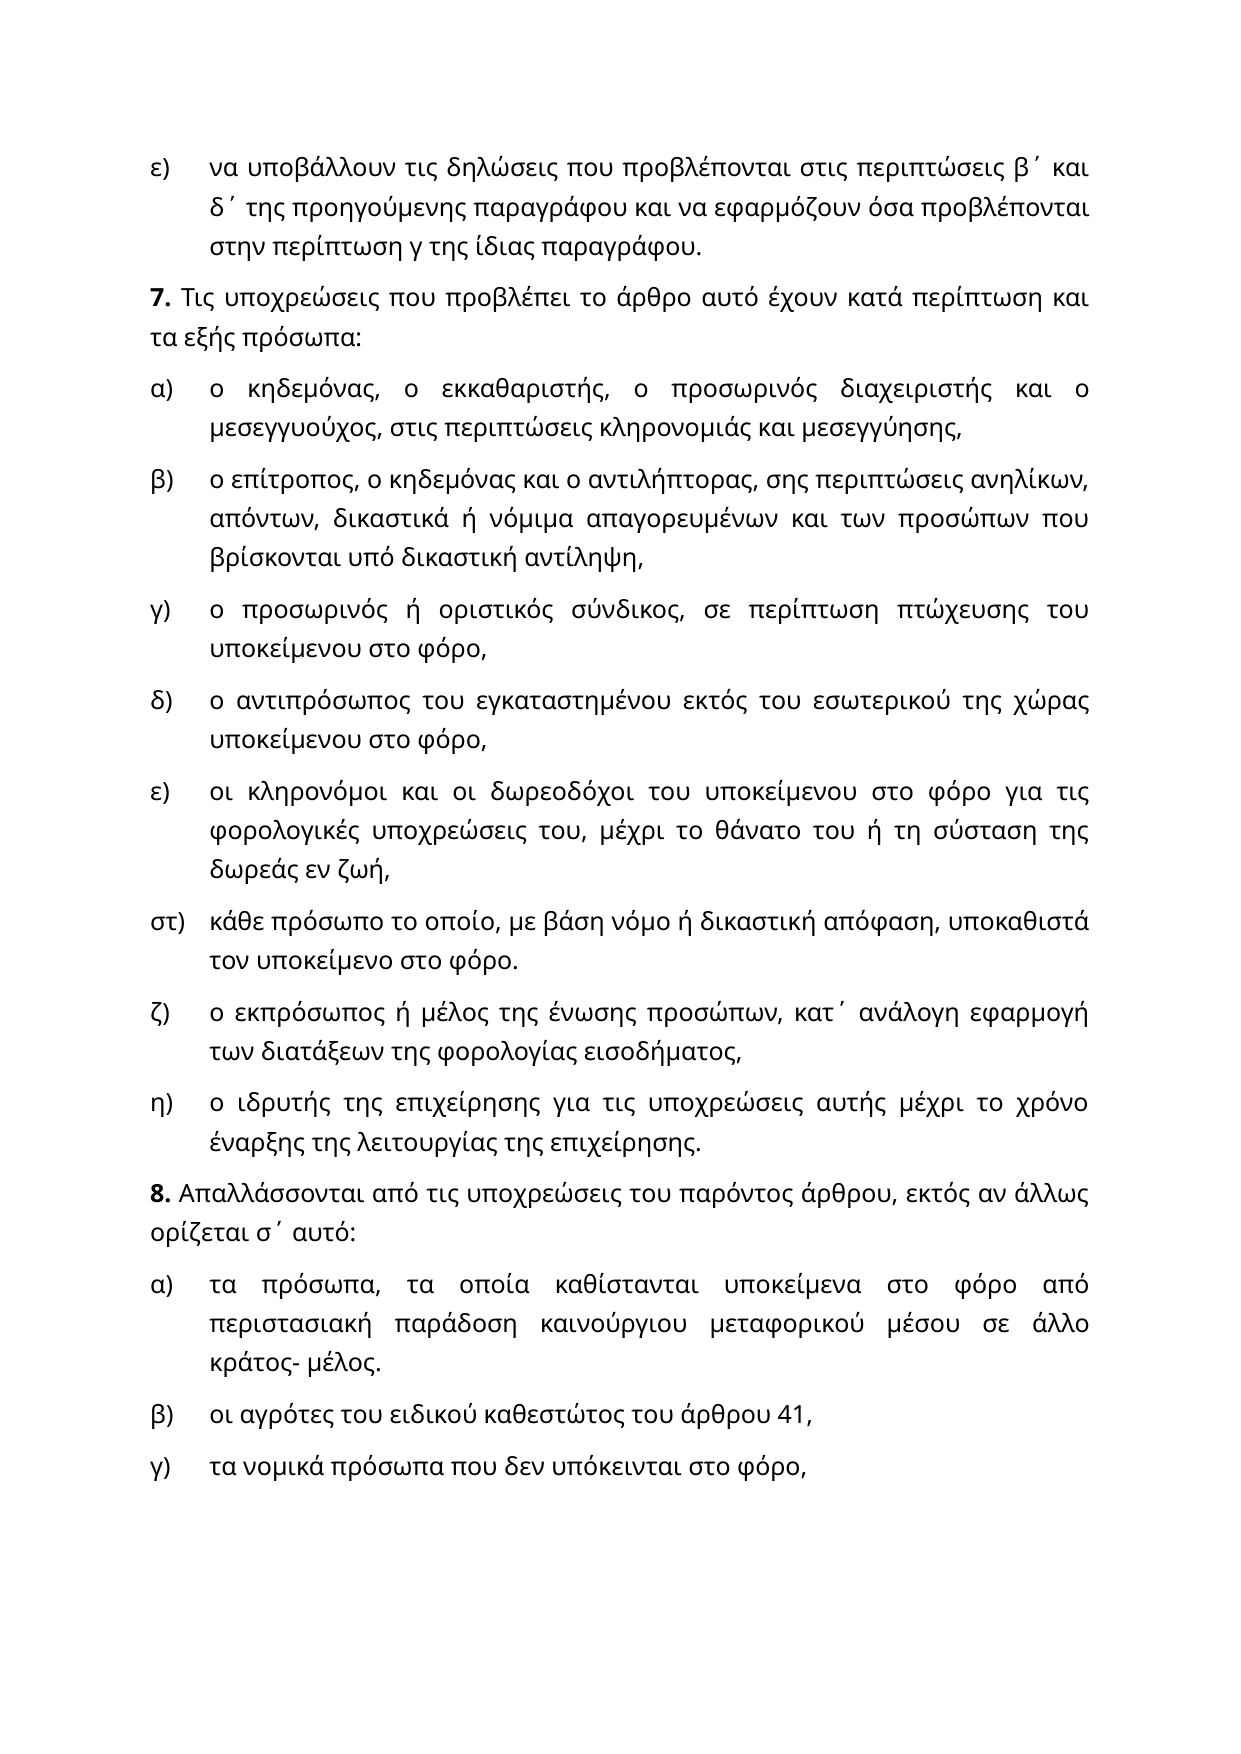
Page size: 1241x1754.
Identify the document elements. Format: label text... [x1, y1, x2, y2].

list δ) ο αντιπρόσωπος του εγκαταστημένου εκτός του εσωτερικού της χώρας υποκείμενου στο φόρο, [150, 682, 1090, 756]
list γ) ο προσωρινός ή οριστικός σύνδικος, σε περίπτωση πτώχευσης του υποκείμενου στο φόρο, [150, 592, 1090, 665]
list στ) κάθε πρόσωπο το οποίο, με βάση νόμο ή δικαστική απόφαση, υποκαθιστά τον υποκείμενο στο φόρο. [150, 903, 1090, 977]
list ε) οι κληρονόμοι και οι δωρεοδόχοι του υποκείμενου στο φόρο για τις φορολογικές υποχρεώσεις του, μέχρι το θάνατο του ή τη σύσταση της δωρεάς εν ζωή, [150, 773, 1090, 886]
list η) ο ιδρυτής της επιχείρησης για τις υποχρεώσεις αυτής μέχρι το χρόνο έναρξης της λειτουργίας της επιχείρησης. [150, 1085, 1090, 1158]
list α) ο κηδεμόνας, ο εκκαθαριστής, ο προσωρινός διαχειριστής και ο μεσεγγυούχος, στις περιπτώσεις κληρονομιάς και μεσεγγύησης, [150, 371, 1090, 444]
list β) ο επίτροπος, ο κηδεμόνας και ο αντιλήπτορας, σης περιπτώσεις ανηλίκων, απόντων, δικαστικά ή νόμιμα απαγορευμένων και των προσώπων που βρίσκονται υπό δικαστική αντίληψη, [150, 462, 1090, 574]
list ε) να υποβάλλουν τις δηλώσεις που προβλέπονται στις περιπτώσεις β΄ και δ΄ της προηγούμενης παραγράφου και να εφαρμόζουν όσα προβλέπονται στην περίπτωση γ της ίδιας παραγράφου. [150, 150, 1090, 262]
list γ) τα νομικά πρόσωπα που δεν υπόκεινται στο φόρο, [150, 1448, 1090, 1482]
list β) οι αγρότες του ειδικού καθεστώτος του άρθρου 41, [150, 1397, 1090, 1431]
text 8. Απαλλάσσονται από τις υποχρεώσεις του παρόντος άρθρου, εκτός αν άλλως ορίζεται σ΄ αυτό: [150, 1176, 1090, 1249]
text 7. Τις υποχρεώσεις που προβλέπει το άρθρο αυτό έχουν κατά περίπτωση και τα εξής πρόσωπα: [150, 280, 1090, 353]
list ζ) ο εκπρόσωπος ή μέλος της ένωσης προσώπων, κατ΄ ανάλογη εφαρμογή των διατάξεων της φορολογίας εισοδήματος, [150, 994, 1090, 1067]
list α) τα πρόσωπα, τα οποία καθίστανται υποκείμενα στο φόρο από περιστασιακή παράδοση καινούργιου μεταφορικού μέσου σε άλλο κράτος- μέλος. [150, 1267, 1090, 1379]
